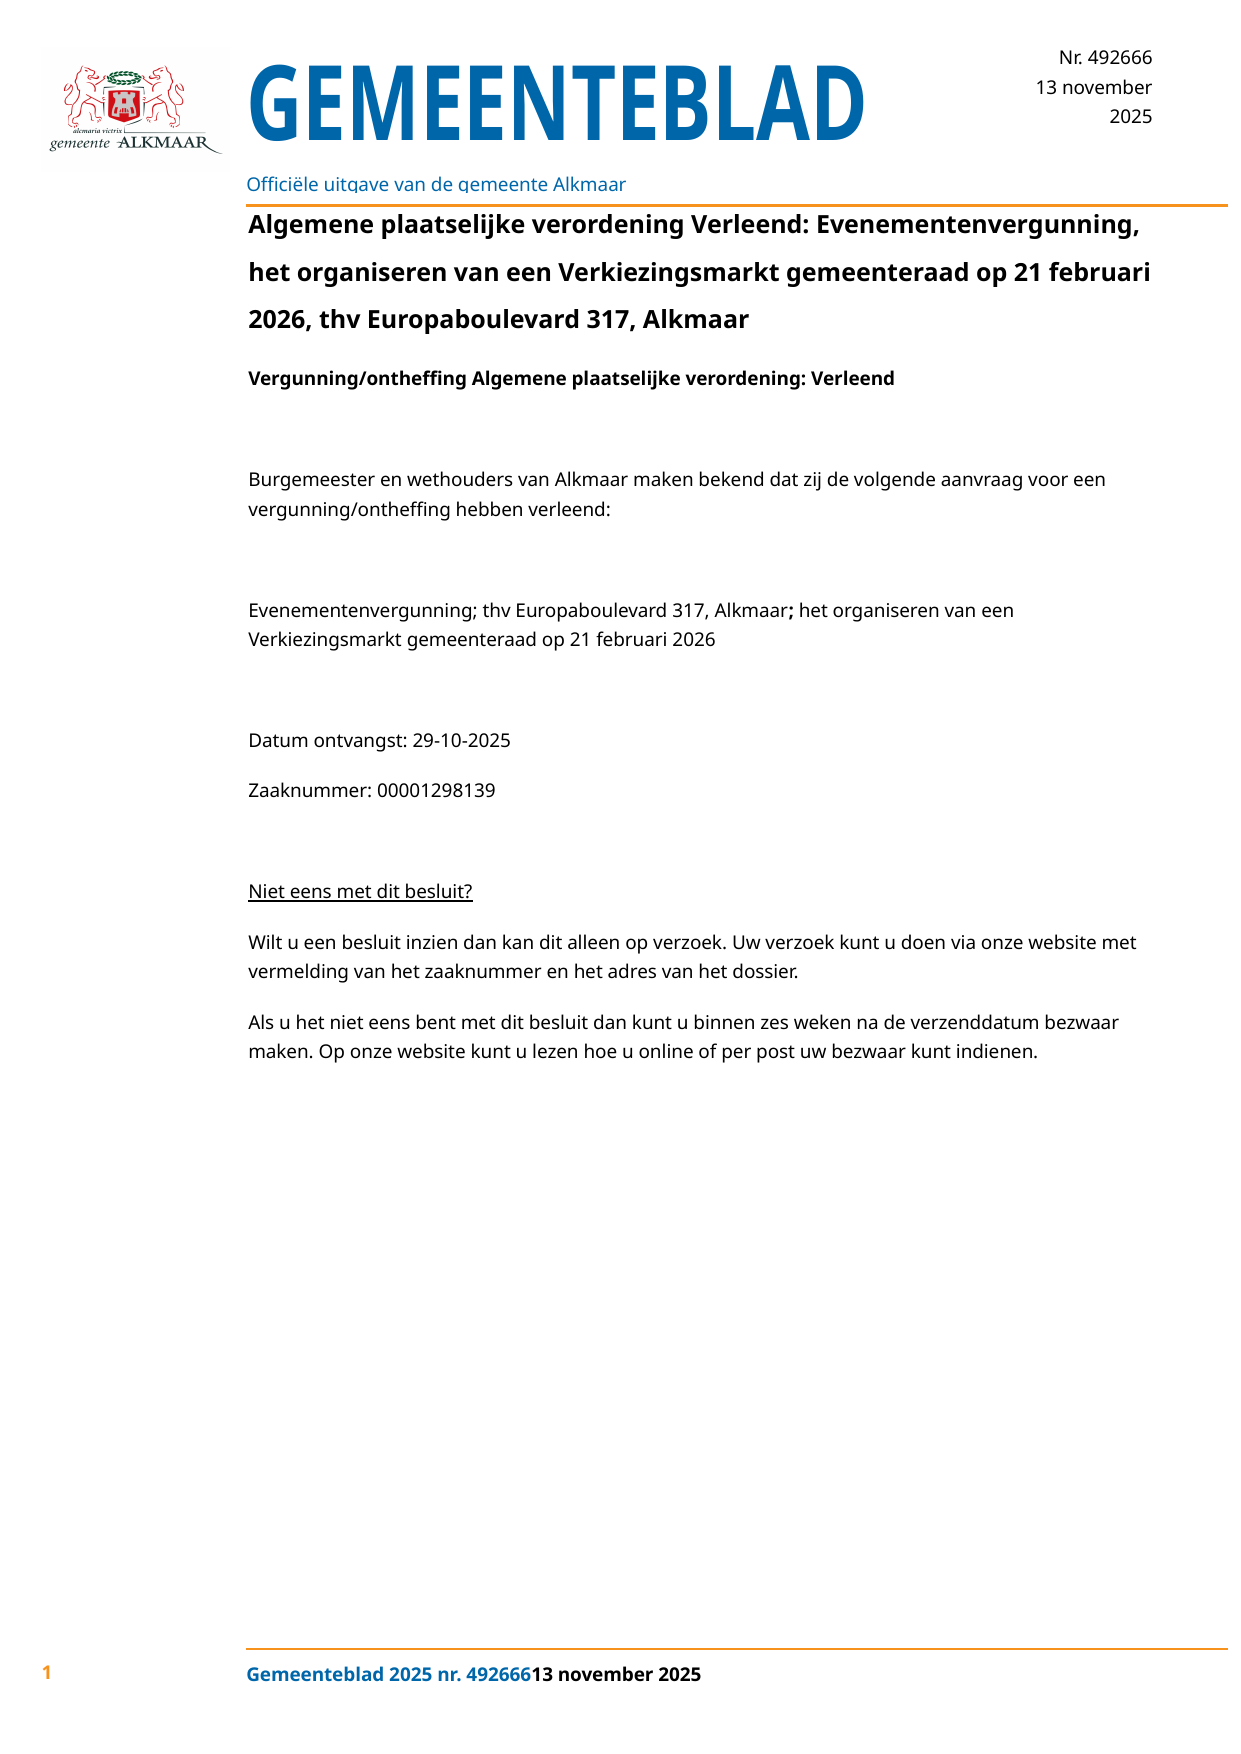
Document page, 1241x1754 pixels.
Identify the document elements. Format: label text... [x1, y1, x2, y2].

text Algemene plaatselijke verordening Verleend: Evenementenvergunning, het organiseren van een Verkiezingsmarkt gemeenteraad op 21 februari 2026, thv Europaboulevard 317, Alkmaar [248, 207, 1152, 336]
text Als u het niet eens bent met dit besluit dan kunt u binnen zes weken na de verzenddatum bezwaar maken. Op onze website kunt u lezen hoe u online of per post uw bezwaar kunt indienen. [248, 1009, 1152, 1064]
text Zaaknummer: 00001298139 [248, 778, 1152, 803]
text Burgemeester en wethouders van Alkmaar maken bekend dat zij de volgende aanvraag voor een vergunning/ontheffing hebben verleend: [248, 466, 1152, 522]
text Datum ontvangst: 29-10-2025 [248, 727, 1152, 753]
text Wilt u een besluit inzien dan kan dit alleen op verzoek. Uw verzoek kunt u doen via onze website met vermelding van het zaaknummer en het adres van het dossier. [248, 929, 1152, 984]
text Vergunning/ontheffing Algemene plaatselijke verordening: Verleend [248, 366, 1152, 391]
text Niet eens met dit besluit? [248, 878, 1152, 904]
picture [41, 47, 231, 172]
text Evenementenvergunning; thv Europaboulevard 317, Alkmaar; het organiseren van een Verkiezingsmarkt gemeenteraad op 21 februari 2026 [248, 597, 1152, 652]
